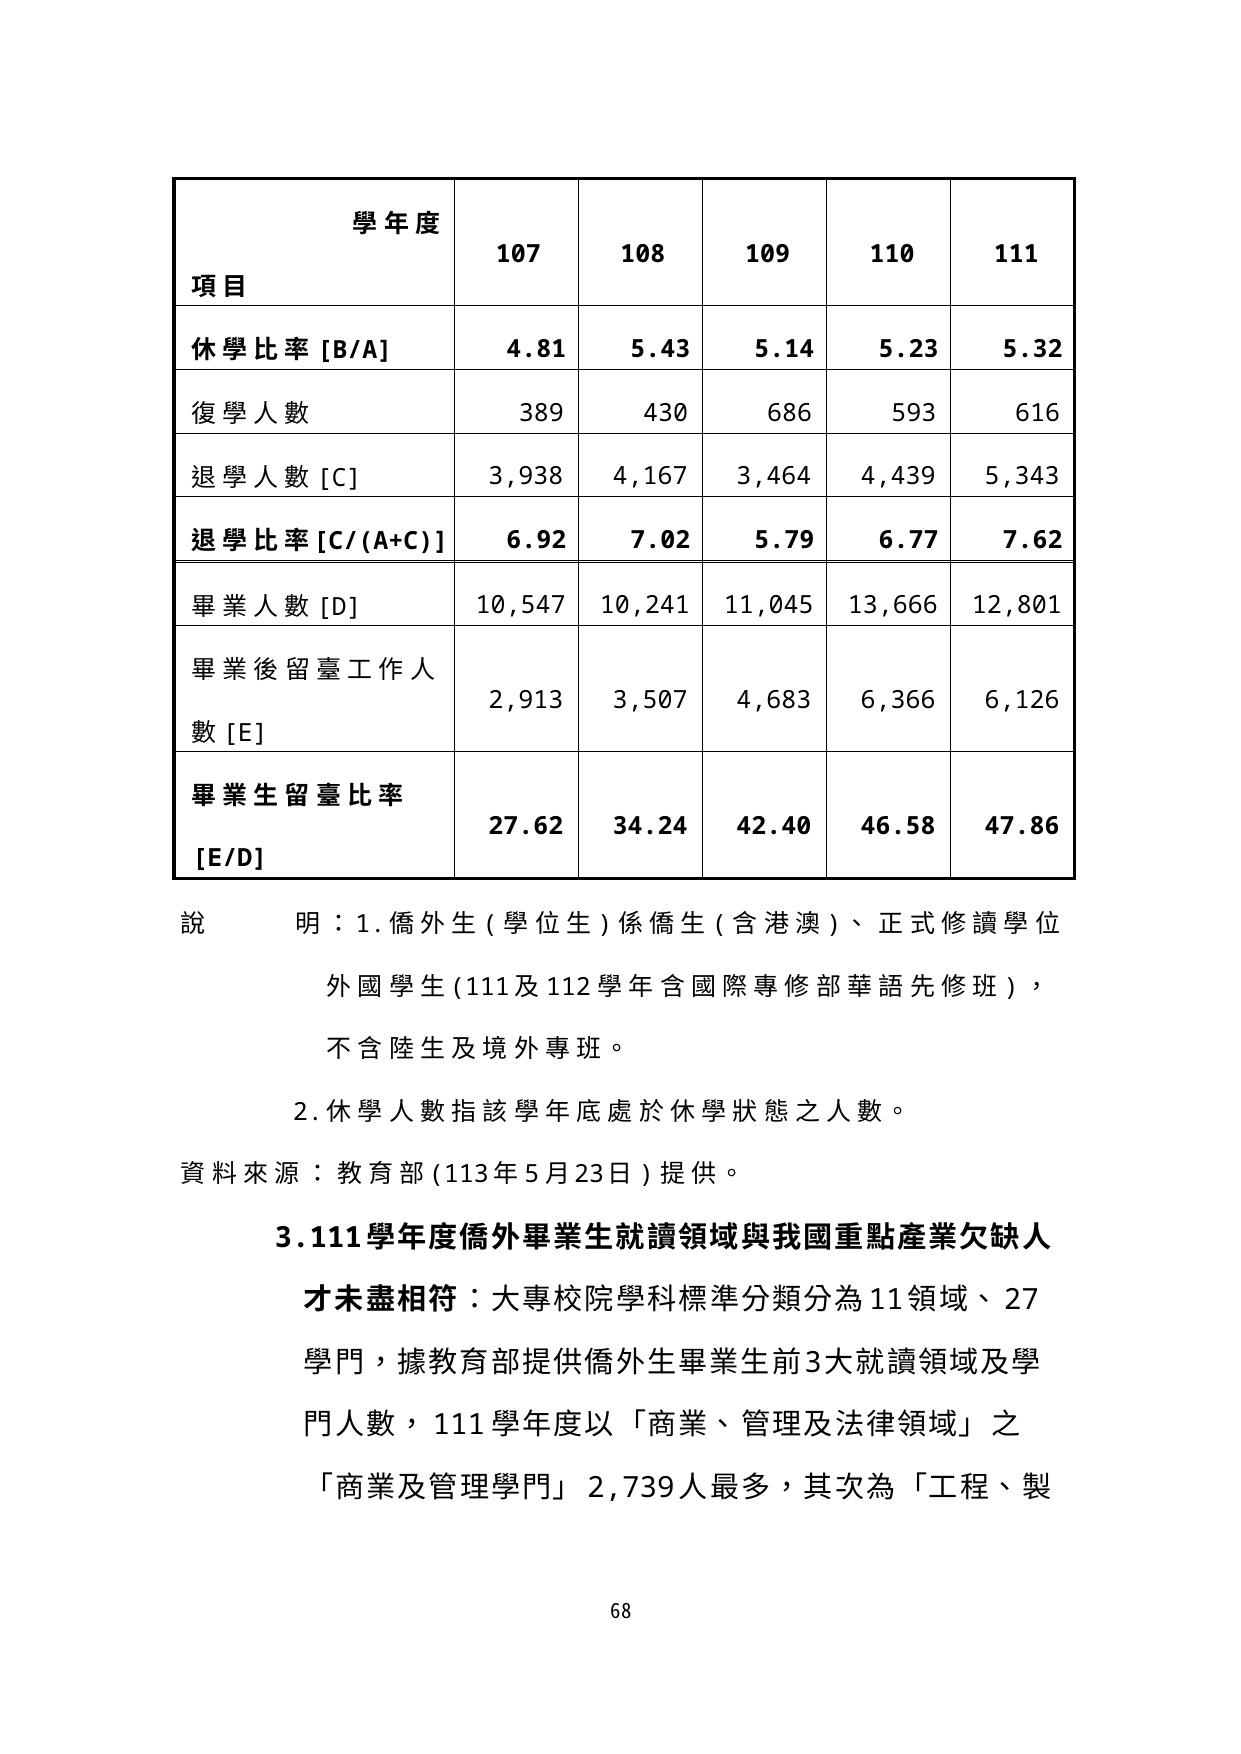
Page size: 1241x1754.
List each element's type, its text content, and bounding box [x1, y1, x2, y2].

table_cell 47.86 [951, 752, 1073, 877]
table_cell 畢業人數[D] [176, 563, 454, 625]
table_header 學年度 項目 [176, 180, 454, 305]
table_cell 6.92 [455, 497, 578, 559]
table_cell 6,366 [827, 626, 950, 751]
text 說 明：1.僑外生(學位生)係僑生(含港澳)、正式修讀學位外國學生(111及112學年含國際專修部華語先修班)，不含陸生及境外專班。 [163, 880, 1063, 1068]
table_cell 休學比率[B/A] [176, 306, 454, 369]
table_cell 4,167 [579, 434, 702, 496]
text 2.休學人數指該學年底處於休學狀態之人數。 [287, 1068, 1063, 1130]
table_cell 12,801 [951, 563, 1073, 625]
text 3.111學年度僑外畢業生就讀領域與我國重點產業欠缺人才未盡相符：大專校院學科標準分類分為11領域、27學門，據教育部提供僑外生畢業生前3大就讀領域及學門人數，111學年度以「商業、管理及法律領域」之「商業及管理學門」2,739人最多，其次為「工程、製 [266, 1193, 1063, 1505]
table_cell 686 [703, 370, 826, 432]
table_cell 退學比率[C/(A+C)] [176, 497, 454, 559]
table_cell 5,343 [951, 434, 1073, 496]
table_cell 3,464 [703, 434, 826, 496]
table_cell 2,913 [455, 626, 578, 751]
table_cell 5.14 [703, 306, 826, 369]
table_cell 11,045 [703, 563, 826, 625]
table_cell 593 [827, 370, 950, 432]
table_cell 5.23 [827, 306, 950, 369]
table_cell 3,507 [579, 626, 702, 751]
table_header 109 [703, 180, 826, 305]
table_cell 6.77 [827, 497, 950, 559]
table_cell 5.43 [579, 306, 702, 369]
table_cell 復學人數 [176, 370, 454, 432]
text 資料來源：教育部(113年5月23日)提供。 [161, 1130, 1063, 1193]
table_cell 389 [455, 370, 578, 432]
table_cell 4.81 [455, 306, 578, 369]
table_header 110 [827, 180, 950, 305]
table_cell 46.58 [827, 752, 950, 877]
table_cell 畢業後留臺工作人數[E] [176, 626, 454, 751]
table_cell 10,241 [579, 563, 702, 625]
table_cell 10,547 [455, 563, 578, 625]
table_cell 5.79 [703, 497, 826, 559]
table_cell 42.40 [703, 752, 826, 877]
table_cell 6,126 [951, 626, 1073, 751]
table_cell 7.02 [579, 497, 702, 559]
table_cell 34.24 [579, 752, 702, 877]
table_cell 5.32 [951, 306, 1073, 369]
table_header 111 [951, 180, 1073, 305]
table_cell 616 [951, 370, 1073, 432]
table_header 108 [579, 180, 702, 305]
table_header 107 [455, 180, 578, 305]
table_cell 13,666 [827, 563, 950, 625]
table_cell 3,938 [455, 434, 578, 496]
table_cell 4,683 [703, 626, 826, 751]
table_cell 4,439 [827, 434, 950, 496]
table_cell 27.62 [455, 752, 578, 877]
table_cell 430 [579, 370, 702, 432]
table_cell 7.62 [951, 497, 1073, 559]
table_cell 畢業生留臺比率[E/D] [176, 752, 454, 877]
table_cell 退學人數[C] [176, 434, 454, 496]
